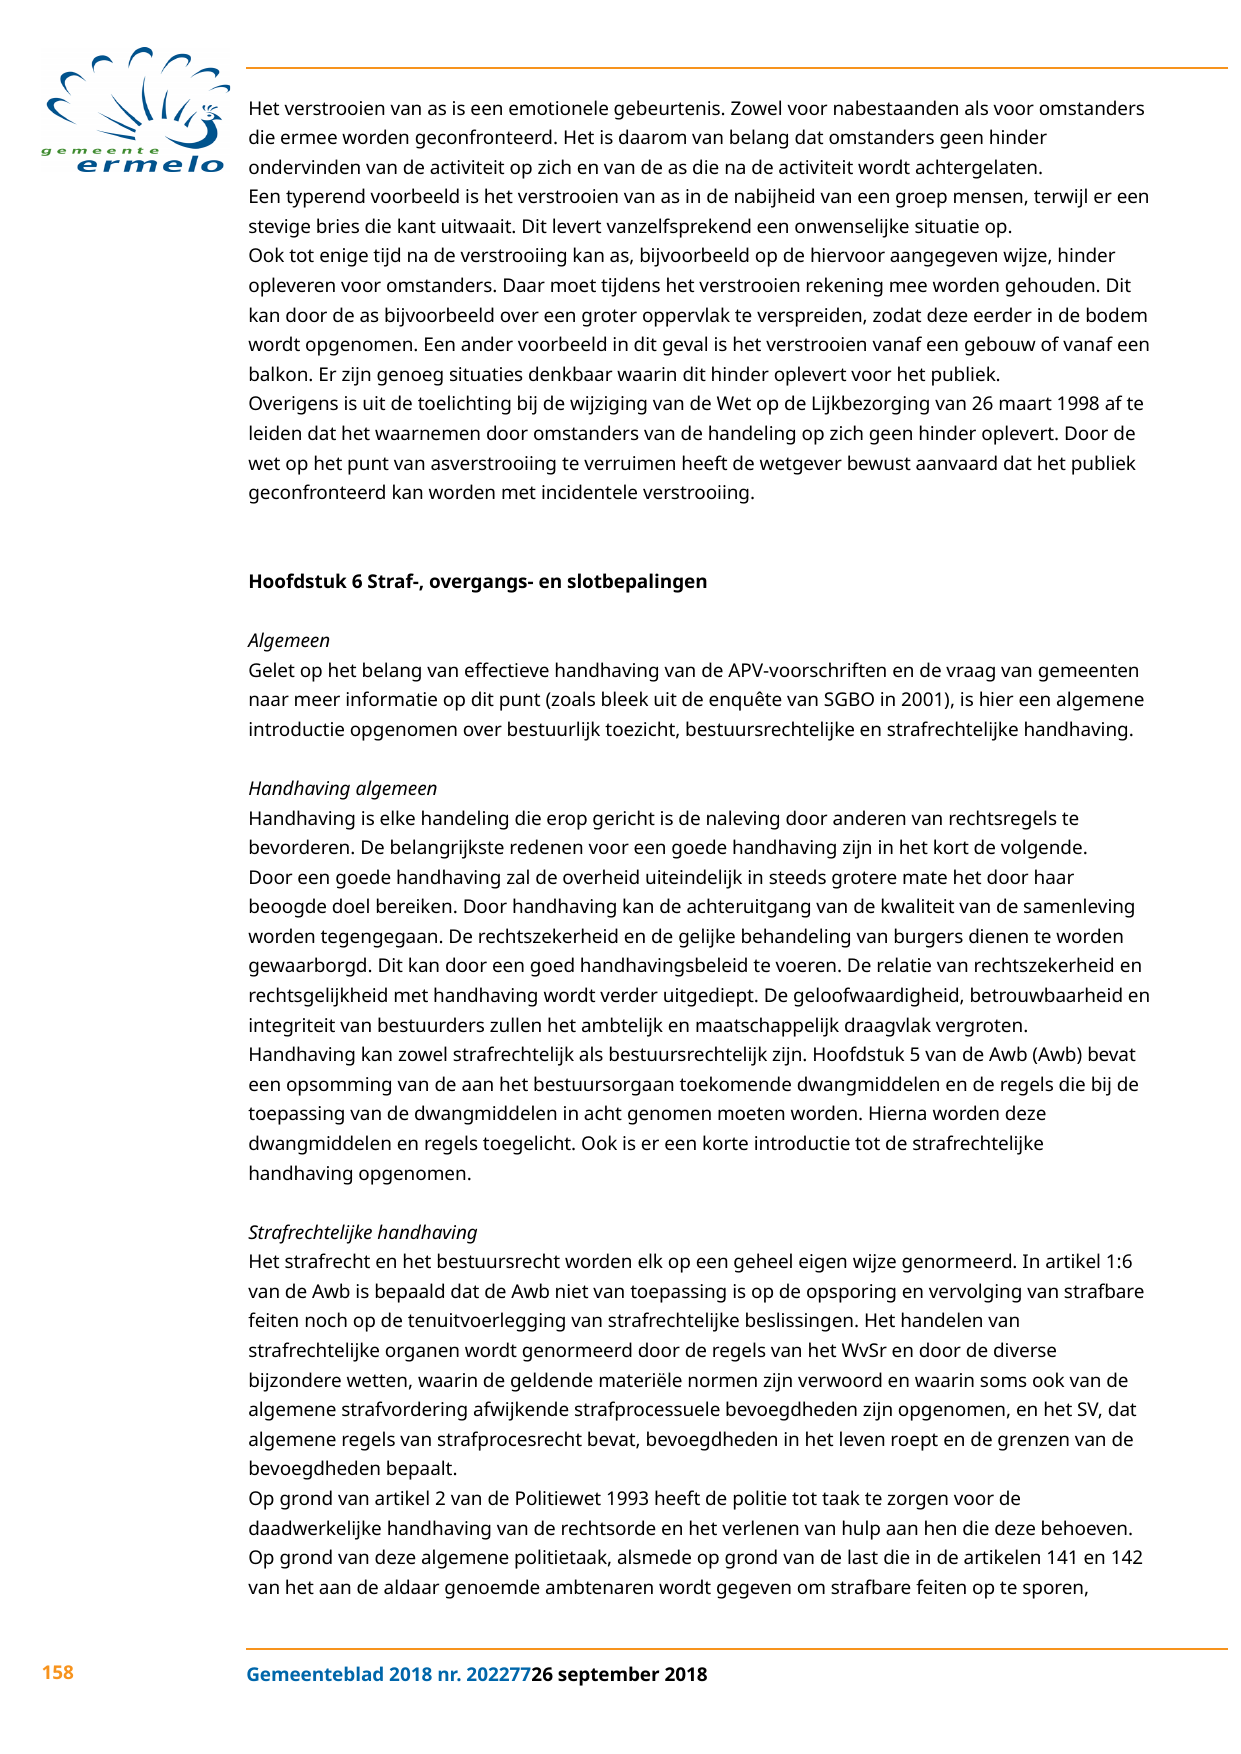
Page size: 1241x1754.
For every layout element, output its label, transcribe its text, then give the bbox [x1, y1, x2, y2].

text Handhaving algemeen [248, 775, 1152, 801]
text Handhaving kan zowel strafrechtelijk als bestuursrechtelijk zijn. Hoofdstuk 5 van de Awb (Awb) bevat een opsomming van de aan het bestuursorgaan toekomende dwangmiddelen en de regels die bij de toepassing van de dwangmiddelen in acht genomen moeten worden. Hierna worden deze dwangmiddelen en regels toegelicht. Ook is er een korte introductie tot de strafrechtelijke handhaving opgenomen. [248, 1041, 1152, 1186]
picture [41, 47, 231, 172]
text Op grond van artikel 2 van de Politiewet 1993 heeft de politie tot taak te zorgen voor de daadwerkelijke handhaving van de rechtsorde en het verlenen van hulp aan hen die deze behoeven. Op grond van deze algemene politietaak, alsmede op grond van de last die in de artikelen 141 en 142 van het aan de aldaar genoemde ambtenaren wordt gegeven om strafbare feiten op te sporen, [248, 1485, 1152, 1600]
text Strafrechtelijke handhaving [248, 1219, 1152, 1245]
text Ook tot enige tijd na de verstrooiing kan as, bijvoorbeeld op de hiervoor aangegeven wijze, hinder opleveren voor omstanders. Daar moet tijdens het verstrooien rekening mee worden gehouden. Dit kan door de as bijvoorbeeld over een groter oppervlak te verspreiden, zodat deze eerder in de bodem wordt opgenomen. Een ander voorbeeld in dit geval is het verstrooien vanaf een gebouw of vanaf een balkon. Er zijn genoeg situaties denkbaar waarin dit hinder oplevert voor het publiek. [248, 243, 1152, 387]
text Het strafrecht en het bestuursrecht worden elk op een geheel eigen wijze genormeerd. In artikel 1:6 van de Awb is bepaald dat de Awb niet van toepassing is op de opsporing en vervolging van strafbare feiten noch op de tenuitvoerlegging van strafrechtelijke beslissingen. Het handelen van strafrechtelijke organen wordt genormeerd door de regels van het WvSr en door de diverse bijzondere wetten, waarin de geldende materiële normen zijn verwoord en waarin soms ook van de algemene strafvordering afwijkende strafprocessuele bevoegdheden zijn opgenomen, en het SV, dat algemene regels van strafprocesrecht bevat, bevoegdheden in het leven roept en de grenzen van de bevoegdheden bepaalt. [248, 1248, 1152, 1481]
text Door een goede handhaving zal de overheid uiteindelijk in steeds grotere mate het door haar beoogde doel bereiken. Door handhaving kan de achteruitgang van de kwaliteit van de samenleving worden tegengegaan. De rechtszekerheid en de gelijke behandeling van burgers dienen te worden gewaarborgd. Dit kan door een goed handhavingsbeleid te voeren. De relatie van rechtszekerheid en rechtsgelijkheid met handhaving wordt verder uitgediept. De geloofwaardigheid, betrouwbaarheid en integriteit van bestuurders zullen het ambtelijk en maatschappelijk draagvlak vergroten. [248, 864, 1152, 1038]
text Algemeen [248, 627, 1152, 653]
text Handhaving is elke handeling die erop gericht is de naleving door anderen van rechtsregels te bevorderen. De belangrijkste redenen voor een goede handhaving zijn in het kort de volgende. [248, 805, 1152, 860]
text Hoofdstuk 6 Straf-, overgangs- en slotbepalingen [248, 568, 1152, 594]
text Een typerend voorbeeld is het verstrooien van as in de nabijheid van een groep mensen, terwijl er een stevige bries die kant uitwaait. Dit levert vanzelfsprekend een onwenselijke situatie op. [248, 183, 1152, 239]
text Overigens is uit de toelichting bij de wijziging van de Wet op de Lijkbezorging van 26 maart 1998 af te leiden dat het waarnemen door omstanders van de handeling op zich geen hinder oplevert. Door de wet op het punt van asverstrooiing te verruimen heeft de wetgever bewust aanvaard dat het publiek geconfronteerd kan worden met incidentele verstrooiing. [248, 391, 1152, 505]
text Het verstrooien van as is een emotionele gebeurtenis. Zowel voor nabestaanden als voor omstanders die ermee worden geconfronteerd. Het is daarom van belang dat omstanders geen hinder ondervinden van de activiteit op zich en van de as die na de activiteit wordt achtergelaten. [248, 95, 1152, 180]
text Gelet op het belang van effectieve handhaving van de APV-voorschriften en de vraag van gemeenten naar meer informatie op dit punt (zoals bleek uit de enquête van SGBO in 2001), is hier een algemene introductie opgenomen over bestuurlijk toezicht, bestuursrechtelijke en strafrechtelijke handhaving. [248, 657, 1152, 742]
